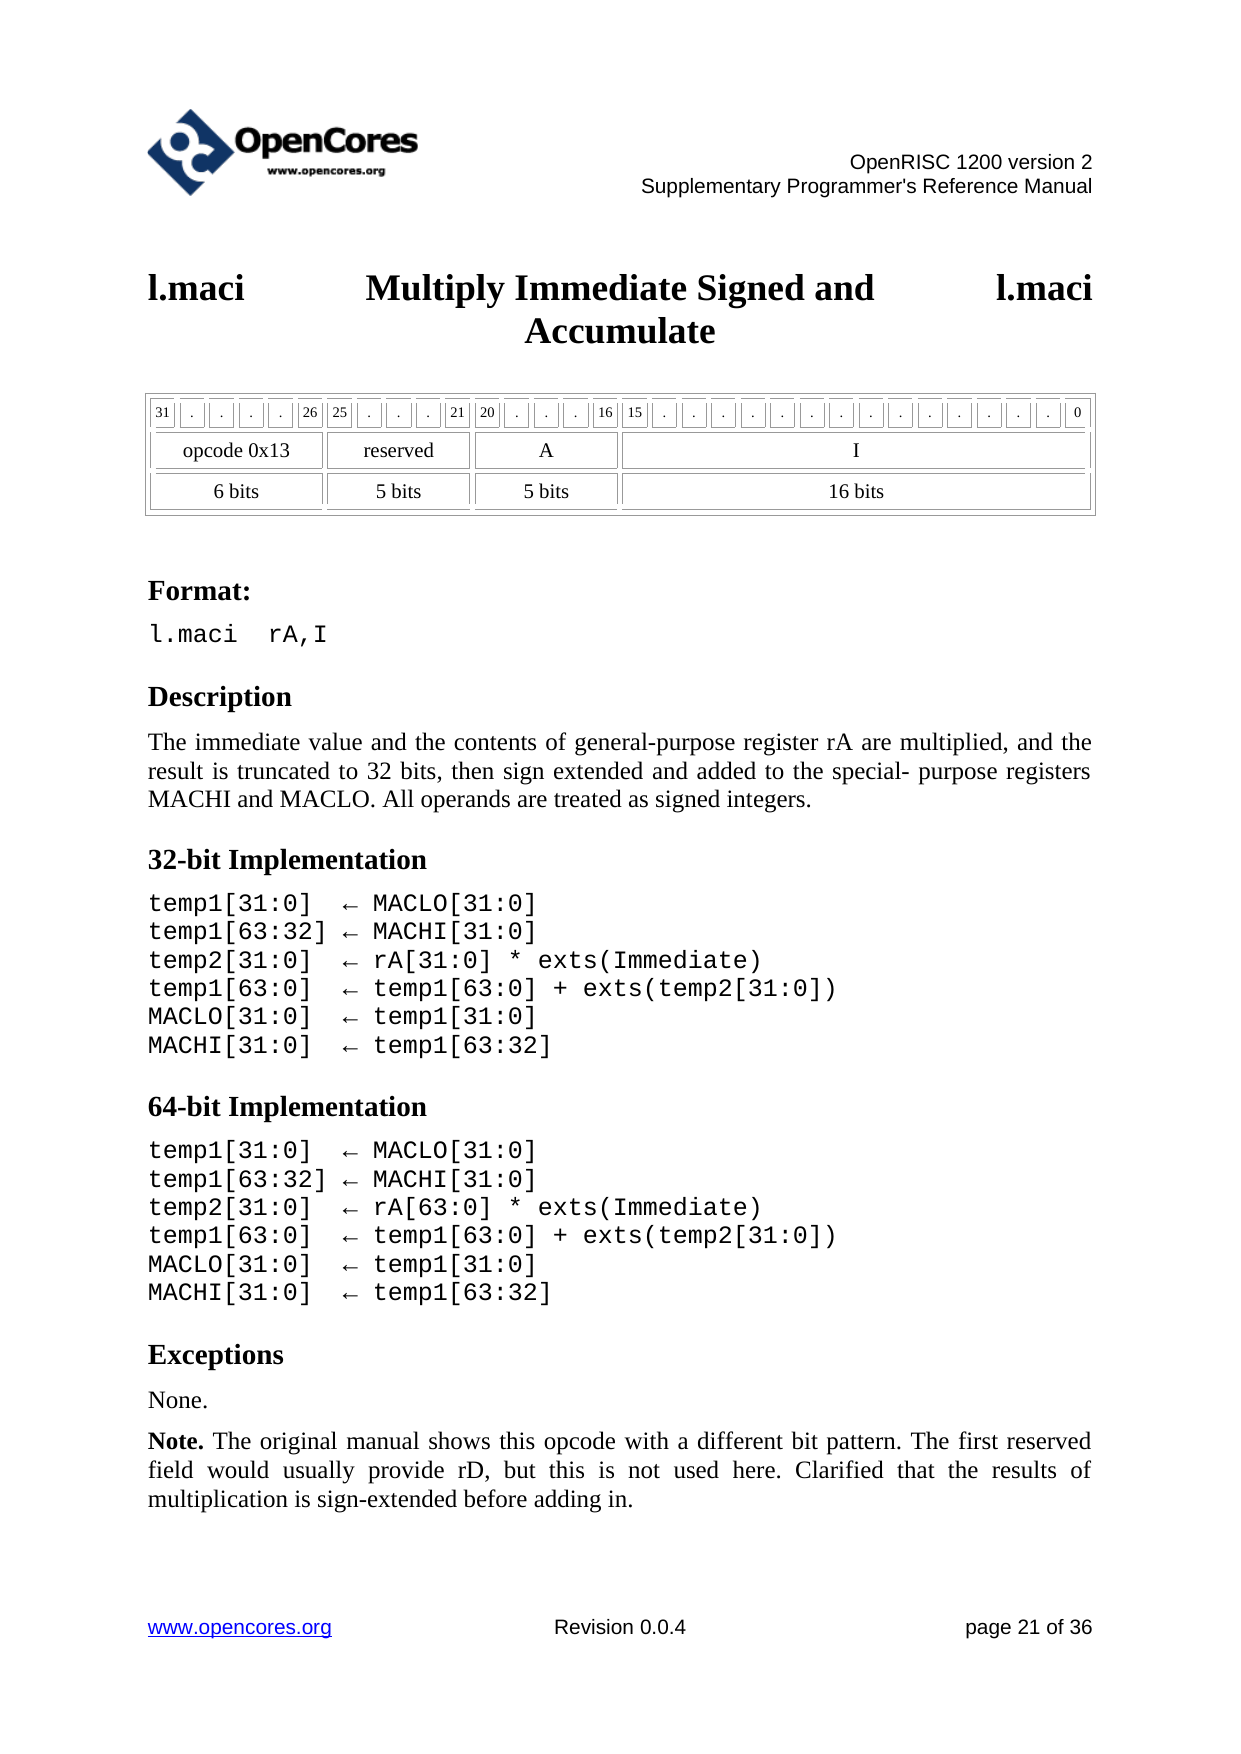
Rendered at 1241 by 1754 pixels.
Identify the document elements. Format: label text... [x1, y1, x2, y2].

table_header . [236, 394, 266, 427]
table_header . [649, 394, 679, 427]
table_header . [826, 394, 856, 427]
title 32-bit Implementation [148, 842, 1093, 876]
table_header . [502, 394, 531, 427]
table_header . [354, 394, 384, 427]
table_header . [413, 394, 443, 427]
table_header . [886, 394, 915, 427]
text MACHI[31:0] ← temp1[63:32] [148, 1279, 1093, 1308]
title Exceptions [148, 1337, 1093, 1370]
table_header 16 [590, 394, 620, 427]
text temp1[63:32] ← MACHI[31:0] [148, 919, 1093, 947]
picture [147, 109, 418, 196]
table_header . [797, 394, 826, 427]
text None. [148, 1385, 1093, 1414]
title 64-bit Implementation [148, 1089, 1093, 1123]
table_cell 5 bits [325, 468, 472, 509]
table_cell I [620, 427, 1093, 468]
table_header . [708, 394, 738, 427]
table_header Multiply Immediate Signed and Accumulate [325, 227, 915, 351]
table_header 26 [295, 394, 325, 427]
table_header . [531, 394, 561, 427]
table_header 0 [1063, 394, 1093, 427]
table_cell 16 bits [620, 468, 1093, 509]
table_header 31 [148, 394, 177, 427]
table_header l.maci [915, 227, 1093, 351]
table_header 25 [325, 394, 354, 427]
text temp1[63:32] ← MACHI[31:0] [148, 1166, 1093, 1194]
table_header . [915, 394, 944, 427]
table_header . [679, 394, 708, 427]
table_header . [384, 394, 413, 427]
text temp1[31:0] ← MACLO[31:0] [148, 891, 1093, 919]
table_header 20 [472, 394, 502, 427]
text temp2[31:0] ← rA[31:0] * exts(Immediate) [148, 947, 1093, 976]
table_header . [945, 394, 974, 427]
text The immediate value and the contents of general-purpose register rA are multiplied, and the result is truncated to 32 bits, then sign extended and added to the special- purpose registers MACHI and MACLO. All operands are treated as signed integers. [148, 727, 1093, 813]
table_header . [856, 394, 886, 427]
text temp2[31:0] ← rA[63:0] * exts(Immediate) [148, 1194, 1093, 1223]
table_header 15 [620, 394, 649, 427]
table_header . [1033, 394, 1063, 427]
title Format: [148, 573, 1093, 607]
text l.maci rA,I [148, 621, 1093, 650]
table_header 21 [443, 394, 472, 427]
table_cell A [472, 427, 620, 468]
text MACLO[31:0] ← temp1[31:0] [148, 1251, 1093, 1279]
table_header l.maci [148, 227, 325, 351]
text temp1[31:0] ← MACLO[31:0] [148, 1138, 1093, 1166]
table_header . [177, 394, 207, 427]
text temp1[63:0] ← temp1[63:0] + exts(temp2[31:0]) [148, 976, 1093, 1004]
text MACLO[31:0] ← temp1[31:0] [148, 1004, 1093, 1032]
table_header . [207, 394, 236, 427]
text temp1[63:0] ← temp1[63:0] + exts(temp2[31:0]) [148, 1223, 1093, 1251]
table_cell opcode 0x13 [148, 427, 325, 468]
table_cell reserved [325, 427, 472, 468]
table_header . [266, 394, 295, 427]
table_cell 6 bits [148, 468, 325, 509]
text MACHI[31:0] ← temp1[63:32] [148, 1032, 1093, 1061]
text Note. The original manual shows this opcode with a different bit pattern. The first reserved field would usually provide rD, but this is not used here. Clarified that the results of multiplication is sign-extended before adding in. [148, 1426, 1093, 1513]
table_cell 5 bits [472, 468, 620, 509]
table_header . [974, 394, 1003, 427]
table_header . [561, 394, 590, 427]
table_header . [738, 394, 767, 427]
title Description [148, 679, 1093, 712]
table_header . [1004, 394, 1033, 427]
table_header . [768, 394, 797, 427]
